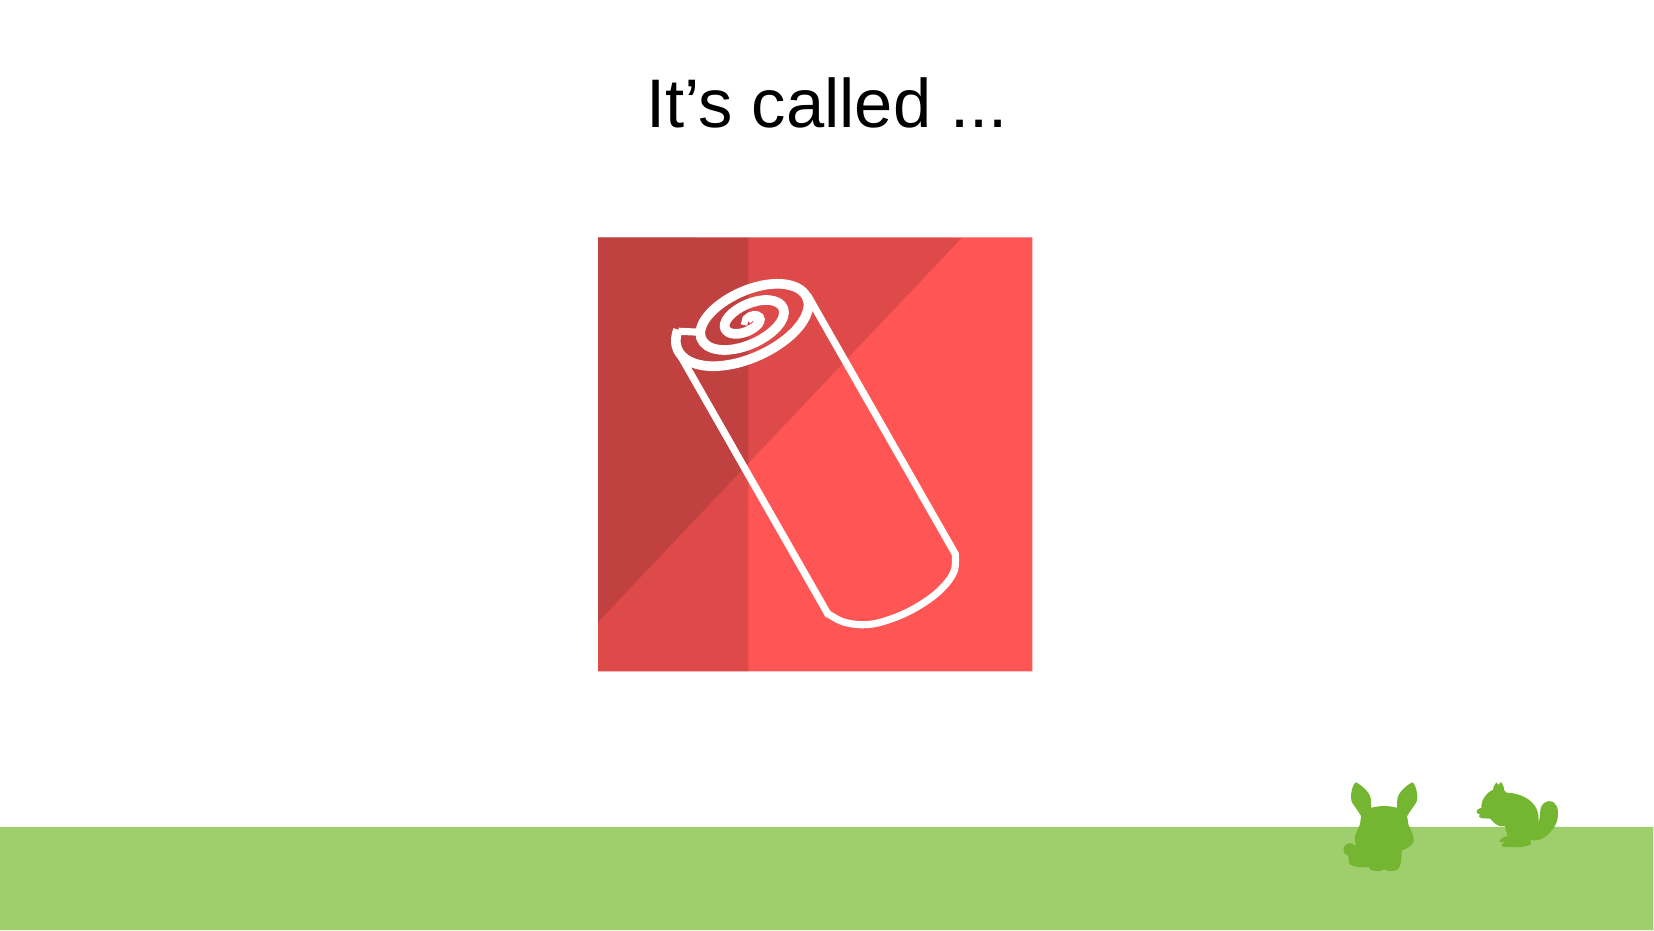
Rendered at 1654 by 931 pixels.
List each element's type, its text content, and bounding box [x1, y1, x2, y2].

title It’s called ... [88, 29, 1565, 178]
picture [597, 236, 1034, 673]
